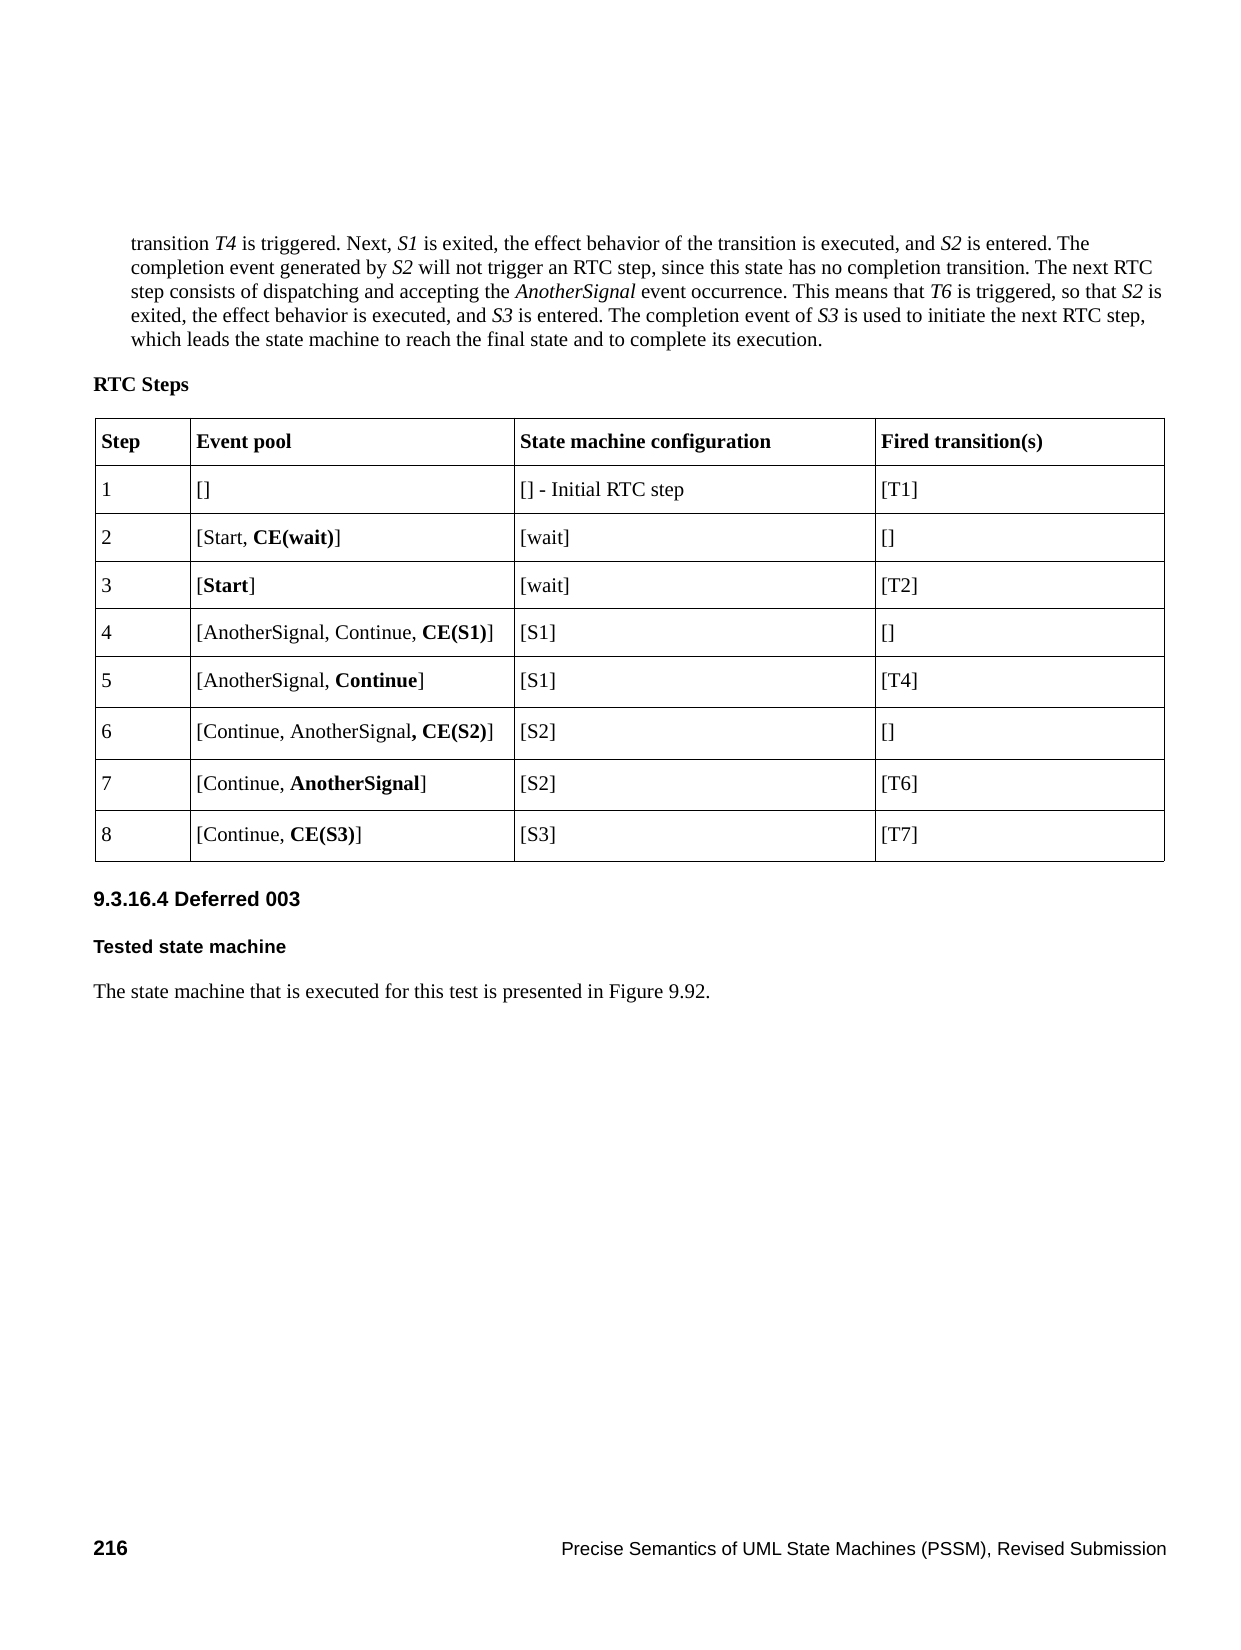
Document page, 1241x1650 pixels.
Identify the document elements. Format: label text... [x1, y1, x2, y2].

table_cell [Continue, AnotherSignal, CE(S2)] [191, 708, 514, 758]
table_cell [] - Initial RTC step [515, 466, 875, 513]
table_cell [Continue, CE(S3)] [191, 811, 514, 861]
table_cell [S3] [515, 811, 875, 861]
table_cell [S2] [515, 760, 875, 810]
table_cell [Continue, AnotherSignal] [191, 760, 514, 810]
subtitle Tested state machine [93, 936, 1164, 958]
table_cell [] [876, 708, 1164, 758]
table_cell 6 [96, 708, 190, 758]
table_cell [wait] [515, 514, 875, 561]
table_cell 5 [96, 657, 190, 707]
table_cell 1 [96, 466, 190, 513]
table_cell [wait] [515, 562, 875, 608]
subtitle Deferred 003 [93, 886, 1164, 911]
table_cell 7 [96, 760, 190, 810]
table_cell [] [876, 514, 1164, 561]
table_cell [S2] [515, 708, 875, 758]
table_cell [Start, CE(wait)] [191, 514, 514, 561]
table_cell [AnotherSignal, Continue] [191, 657, 514, 707]
table_header State machine configuration [515, 419, 875, 465]
text RTC Steps [93, 372, 1164, 396]
table_cell [T6] [876, 760, 1164, 810]
table_cell 2 [96, 514, 190, 561]
text The state machine that is executed for this test is presented in Figure 9.92. [93, 979, 1164, 1003]
table_cell [T7] [876, 811, 1164, 861]
table_header Step [96, 419, 190, 465]
table_cell [T1] [876, 466, 1164, 513]
table_cell [T4] [876, 657, 1164, 707]
table_cell [AnotherSignal, Continue, CE(S1)] [191, 609, 514, 656]
table_cell [] [876, 609, 1164, 656]
table_cell 3 [96, 562, 190, 608]
text transition T4 is triggered. Next, S1 is exited, the effect behavior of the transition is executed, and S2 is entered. The completion event generated by S2 will not trigger an RTC step, since this state has no completion transition. The next RTC step consists of dispatching and accepting the AnotherSignal event occurrence. This means that T6 is triggered, so that S2 is exited, the effect behavior is executed, and S3 is entered. The completion event of S3 is used to initiate the next RTC step, which leads the state machine to reach the final state and to complete its execution. [131, 231, 1164, 351]
table_cell [Start] [191, 562, 514, 608]
table_cell 8 [96, 811, 190, 861]
table_cell [T2] [876, 562, 1164, 608]
table_cell [S1] [515, 657, 875, 707]
table_cell [S1] [515, 609, 875, 656]
table_header Event pool [191, 419, 514, 465]
table_cell [] [191, 466, 514, 513]
table_header Fired transition(s) [876, 419, 1164, 465]
table_cell 4 [96, 609, 190, 656]
